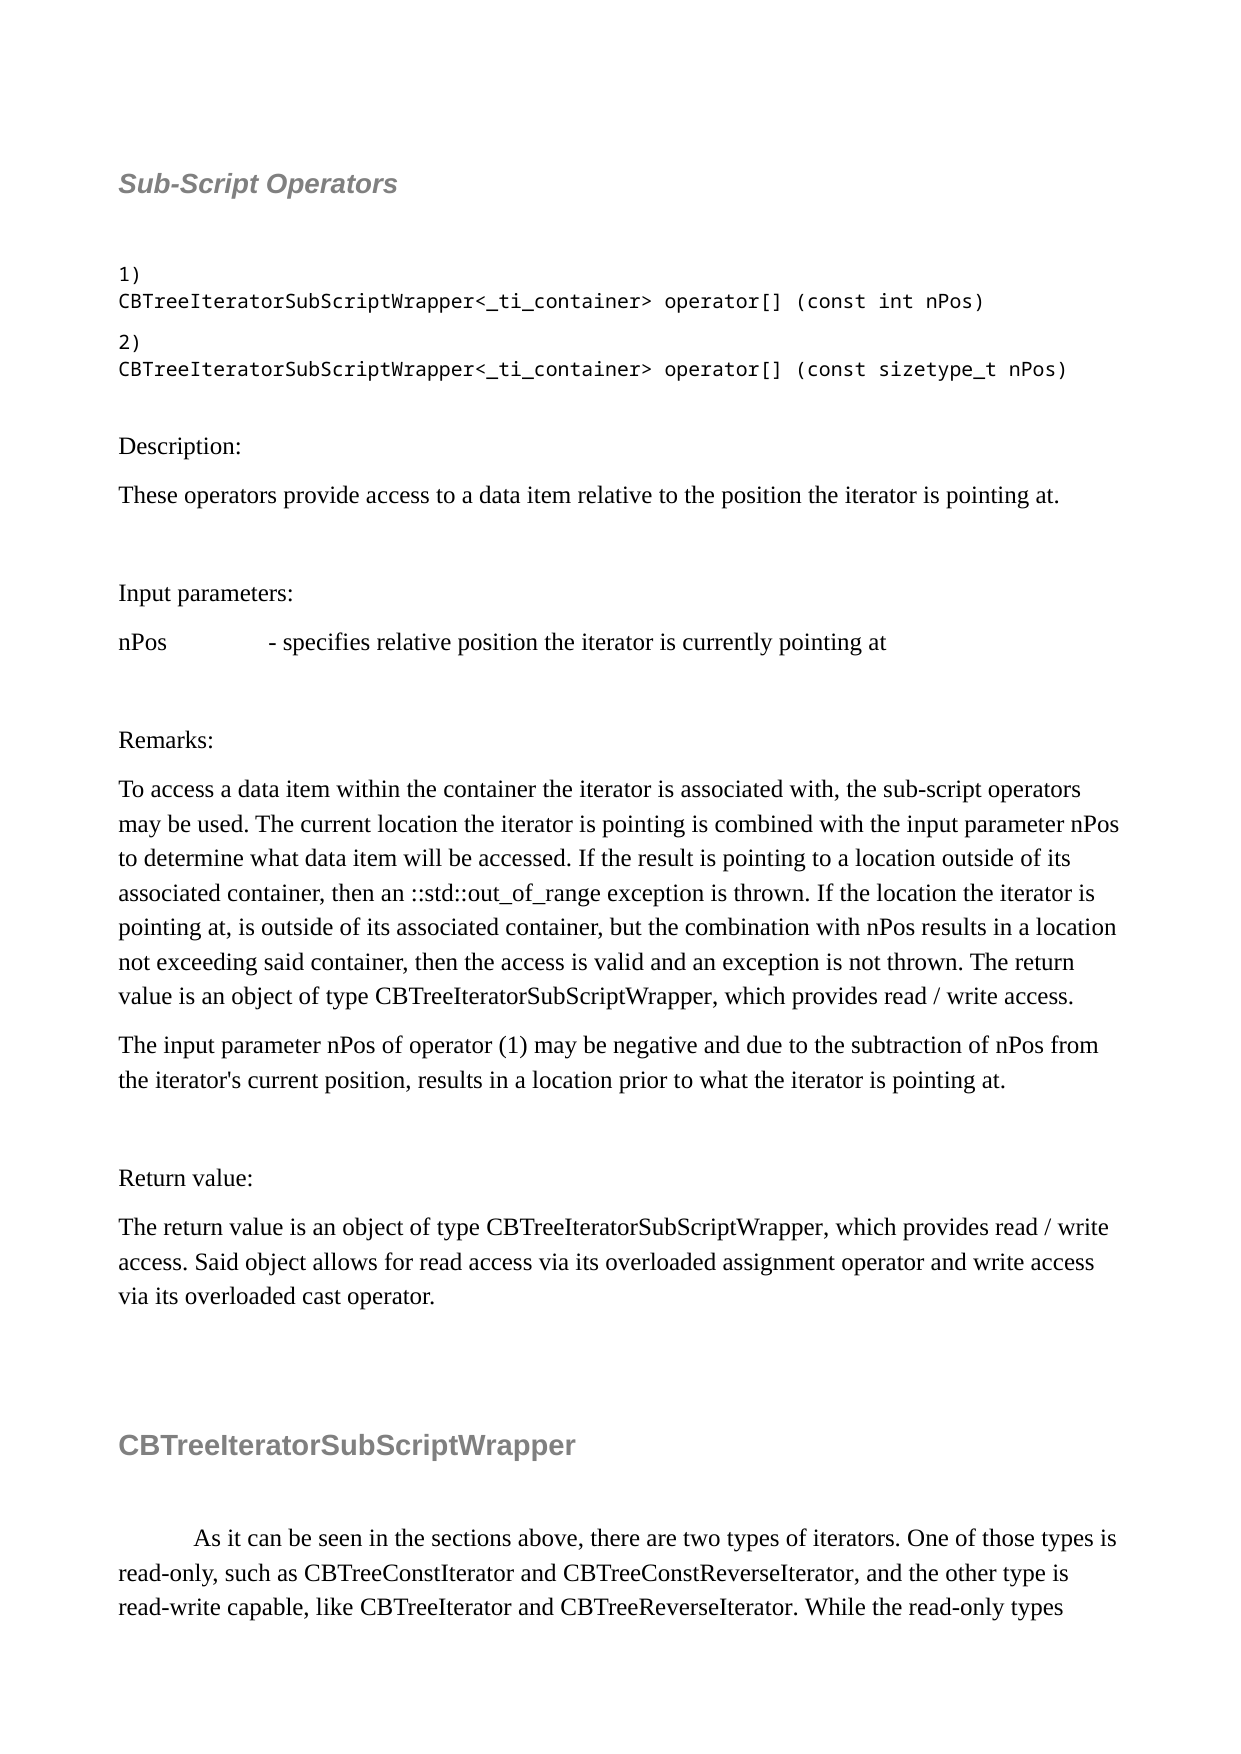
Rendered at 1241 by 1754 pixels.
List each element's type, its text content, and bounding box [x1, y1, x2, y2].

text CBTreeIteratorSubScriptWrapper<_ti_container> operator[] (const sizetype_t nPos) [118, 355, 1122, 382]
text The return value is an object of type CBTreeIteratorSubScriptWrapper, which provides read / write access. Said object allows for read access via its overloaded assignment operator and write access via its overloaded cast operator. [118, 1212, 1122, 1310]
subtitle CBTreeIteratorSubScriptWrapper [118, 1428, 1122, 1462]
text Description: [118, 431, 1122, 460]
text 2) [118, 328, 1122, 355]
text As it can be seen in the sections above, there are two types of iterators. One of those types is read-only, such as CBTreeConstIterator and CBTreeConstReverseIterator, and the other type is read-write capable, like CBTreeIterator and CBTreeReverseIterator. While the read-only types [118, 1523, 1122, 1621]
text To access a data item within the container the iterator is associated with, the sub-script operators may be used. The current location the iterator is pointing is combined with the input parameter nPos to determine what data item will be accessed. If the result is pointing to a location outside of its associated container, then an ::std::out_of_range exception is thrown. If the location the iterator is pointing at, is outside of its associated container, but the combination with nPos results in a location not exceeding said container, then the access is valid and an exception is not thrown. The return value is an object of type CBTreeIteratorSubScriptWrapper, which provides read / write access. [118, 774, 1122, 1010]
text Input parameters: [118, 578, 1122, 607]
text Remarks: [118, 725, 1122, 754]
text Return value: [118, 1163, 1122, 1192]
text nPos - specifies relative position the iterator is currently pointing at [118, 627, 1122, 656]
text These operators provide access to a data item relative to the position the iterator is pointing at. [118, 480, 1122, 509]
subtitle Sub-Script Operators [118, 167, 1122, 199]
text The input parameter nPos of operator (1) may be negative and due to the subtraction of nPos from the iterator's current position, results in a location prior to what the iterator is pointing at. [118, 1030, 1122, 1094]
text 1) [118, 261, 1122, 288]
text CBTreeIteratorSubScriptWrapper<_ti_container> operator[] (const int nPos) [118, 288, 1122, 314]
